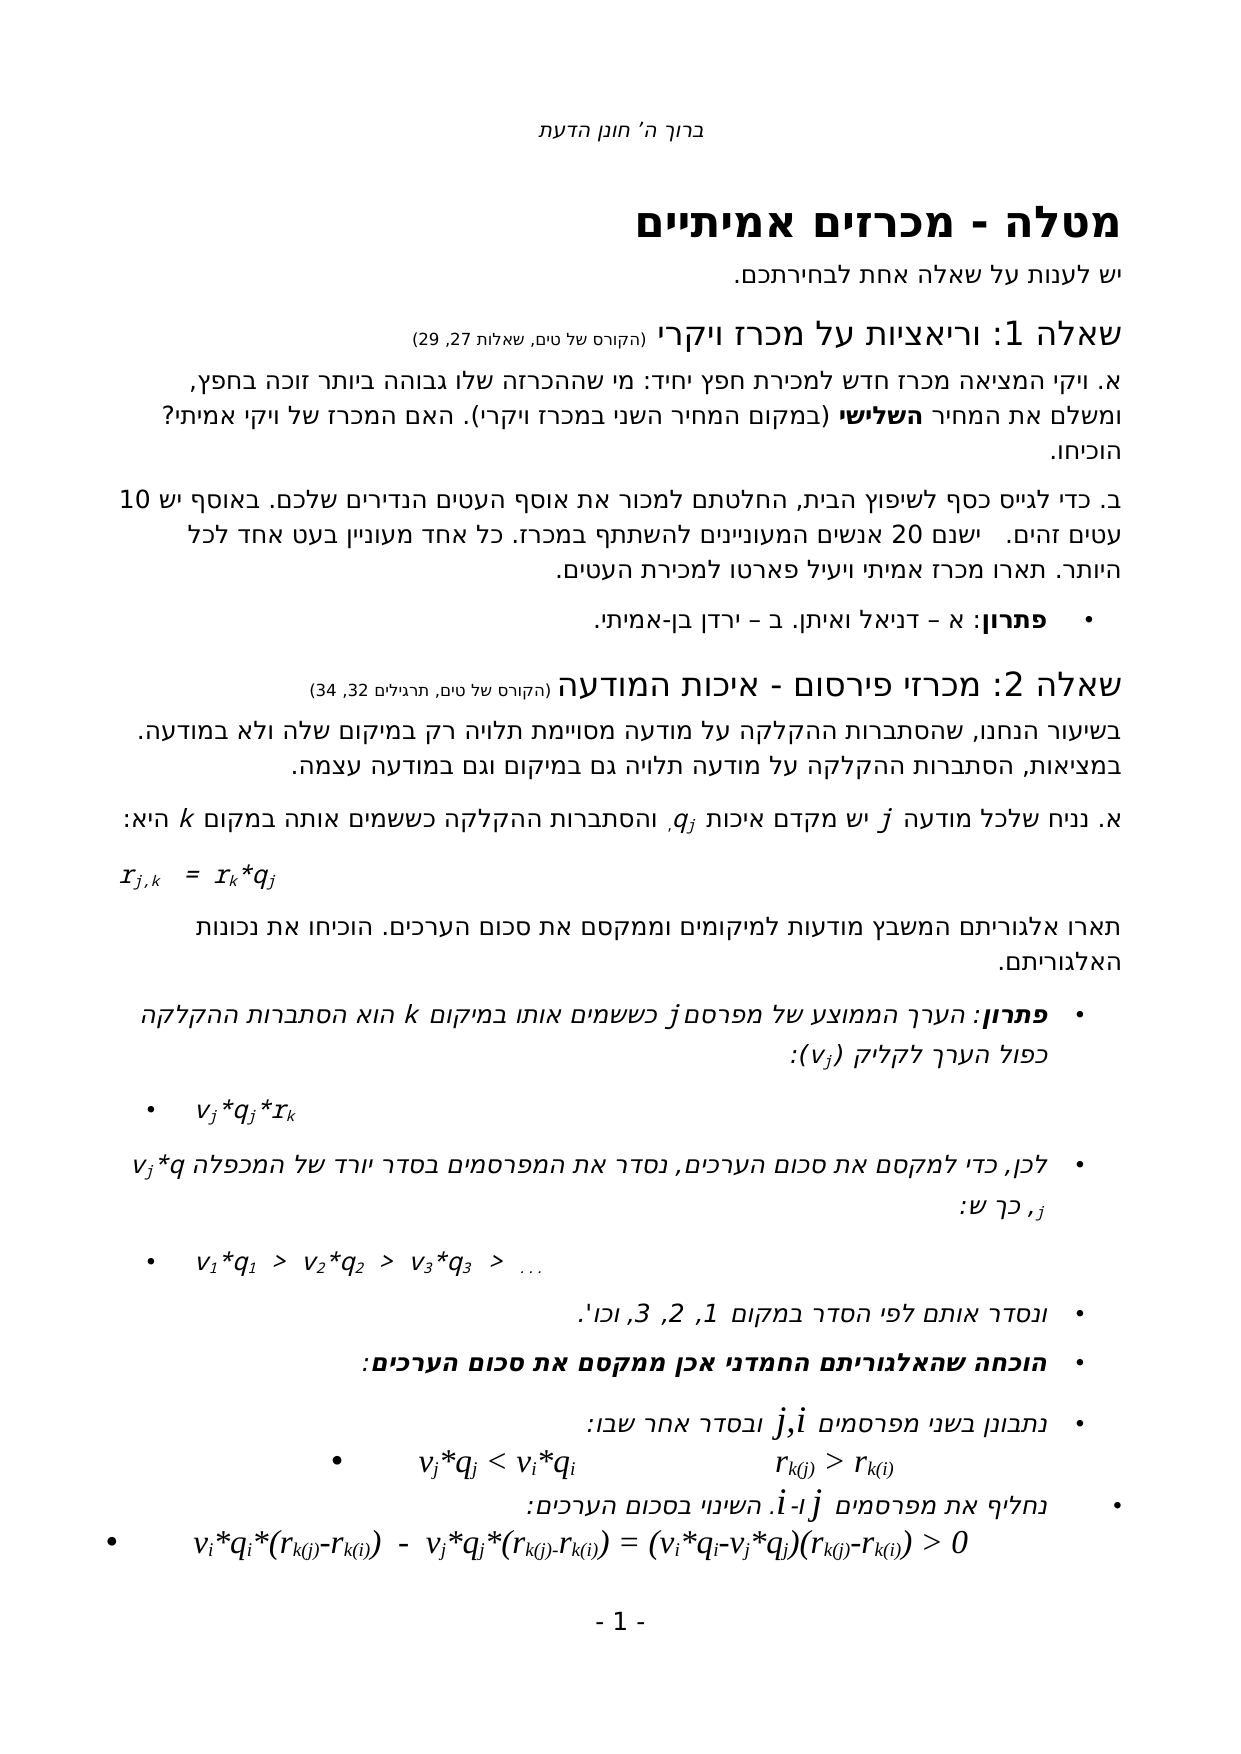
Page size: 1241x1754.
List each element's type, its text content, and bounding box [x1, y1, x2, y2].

list נתבונן בשני מפרסמים j,i ובסדר אחר שבו: [118, 1398, 1084, 1441]
list נחליף את מפרסמים j ו-i. השינוי בסכום הערכים: [118, 1479, 1122, 1522]
text תארו אלגוריתם המשבץ מודעות למיקומים וממקסם את סכום הערכים. הוכיחו את נכונות האלגוריתם. [118, 912, 1122, 976]
text בשיעור הנחנו, שהסתברות ההקלקה על מודעה מסויימת תלויה רק במיקום שלה ולא במודעה. במציאות, הסתברות ההקלקה על מודעה תלויה גם במיקום וגם במודעה עצמה. [118, 716, 1122, 781]
list v1*q1 > v2*q2 > v3*q3 > ... [156, 1243, 1122, 1277]
list vj*qj*rk [156, 1092, 1122, 1126]
text א. ויקי המציאה מכרז חדש למכירת חפץ יחיד: מי שההכרזה שלו גבוהה ביותר זוכה בחפץ, ומשלם את המחיר השלישי (במקום המחיר השני במכרז ויקרי). האם המכרז של ויקי אמיתי? הוכיחו. [118, 366, 1122, 465]
list פתרון: הערך הממוצע של מפרסםj כששמים אותו במיקום k הוא הסתברות ההקלקה כפול הערך לקליק (vj): [118, 996, 1084, 1070]
subtitle שאלה 2: מכרזי פירסום - איכות המודעה (הקורס של טים, תרגילים 32, 34) [118, 665, 1122, 704]
list פתרון: א – דניאל ואיתן. ב – ירדן בן-אמיתי. [118, 605, 1084, 634]
text יש לענות על שאלה אחת לבחירתכם. [118, 260, 1122, 289]
text rj,k = rk*qj [118, 856, 1122, 890]
list vj*qj < vi*qi rk(j) > rk(i) [118, 1441, 1122, 1479]
list vi*qi*(rk(j)-rk(i)) - vj*qj*(rk(j)-rk(i)) = (vi*qi-vj*qj)(rk(j)-rk(i)) > 0 [118, 1522, 1122, 1561]
text ב. כדי לגייס כסף לשיפוץ הבית, החלטתם למכור את אוסף העטים הנדירים שלכם. באוסף יש 10 עטים זהים. ישנם 20 אנשים המעוניינים להשתתף במכרז. כל אחד מעוניין בעט אחד לכל היותר. תארו מכרז אמיתי ויעיל פארטו למכירת העטים. [118, 485, 1122, 584]
text א. נניח שלכל מודעה j יש מקדם איכות qj, והסתברות ההקלקה כששמים אותה במקום k היא: [118, 801, 1122, 835]
list ונסדר אותם לפי הסדר במקום 1, 2, 3, וכו'. [118, 1299, 1084, 1328]
list לכן, כדי למקסם את סכום הערכים, נסדר את המפרסמים בסדר יורד של המכפלה vj*qj, כך ש: [118, 1147, 1084, 1222]
list הוכחה שהאלגוריתם החמדני אכן ממקסם את סכום הערכים: [118, 1348, 1084, 1377]
subtitle מטלה - מכרזים אמיתיים [118, 197, 1122, 248]
subtitle שאלה 1: וריאציות על מכרז ויקרי (הקורס של טים, שאלות 27, 29) [118, 314, 1122, 353]
